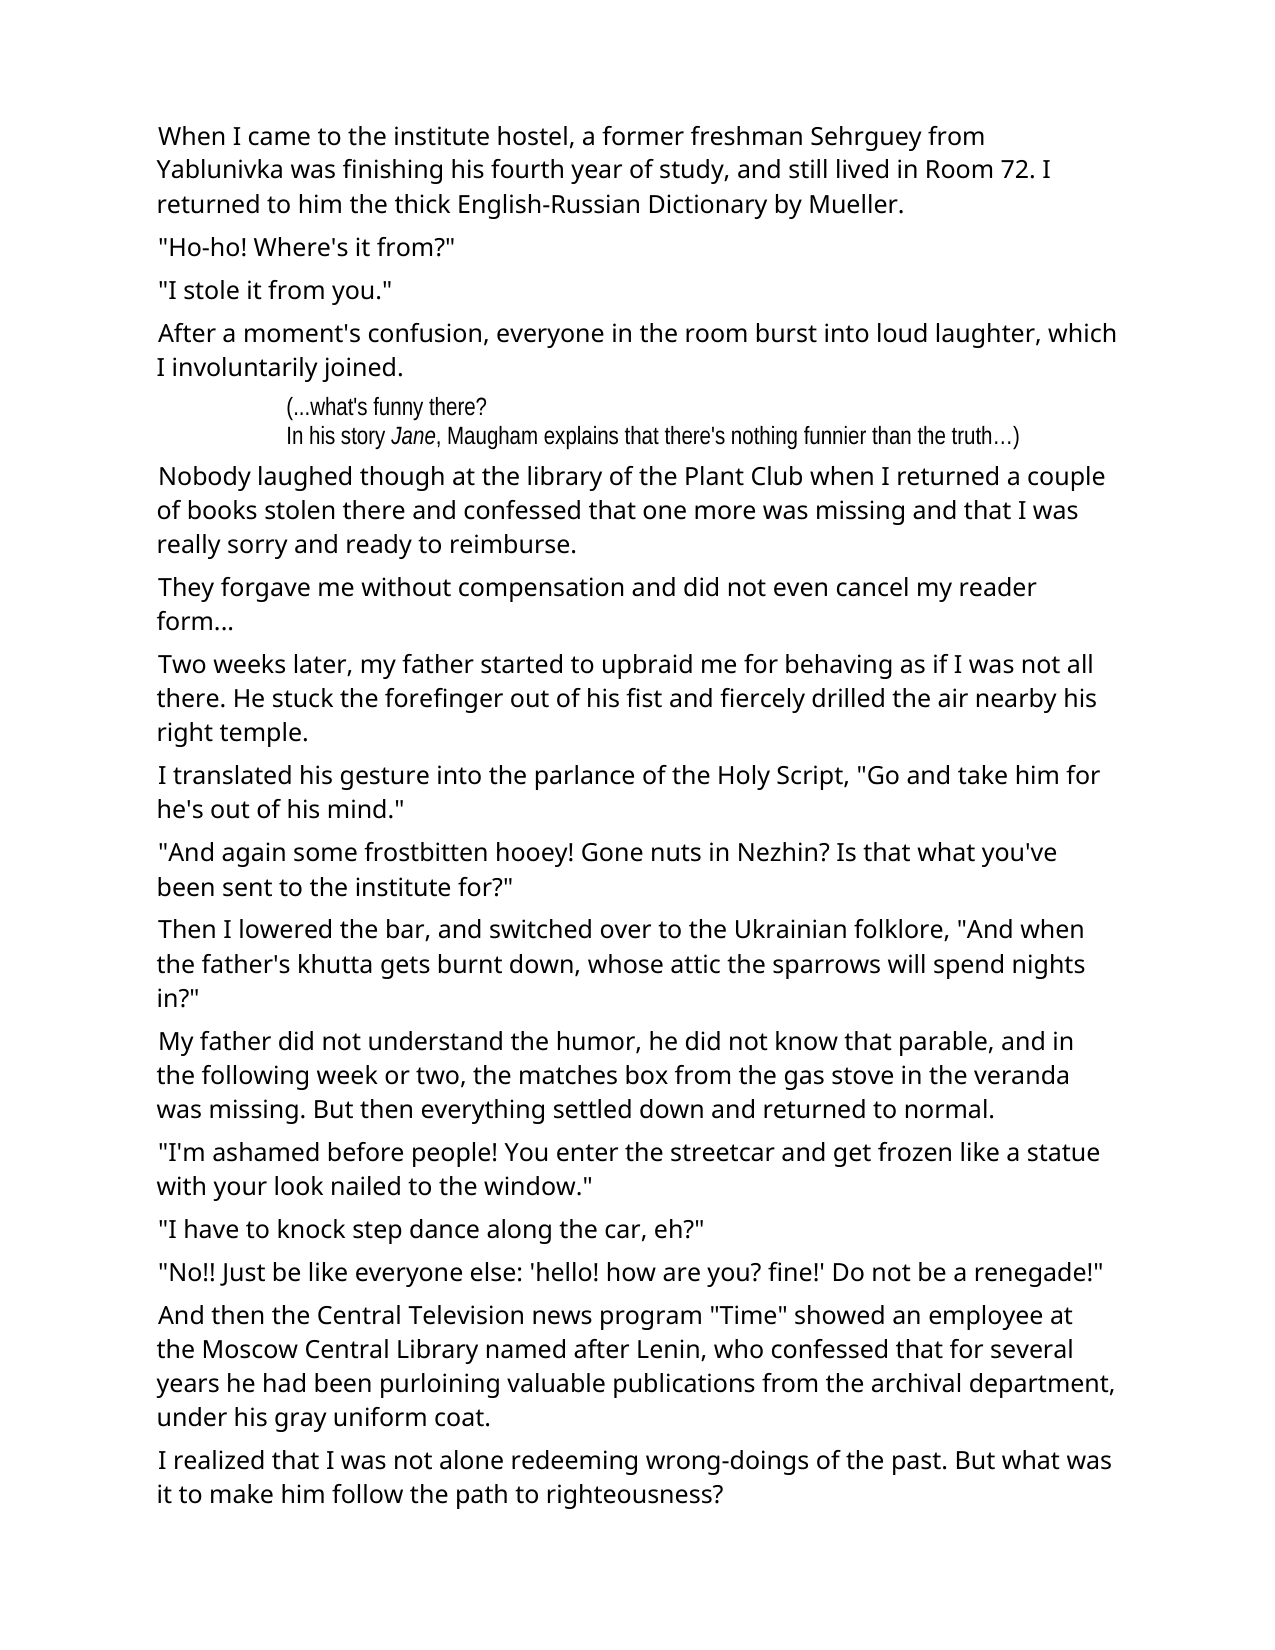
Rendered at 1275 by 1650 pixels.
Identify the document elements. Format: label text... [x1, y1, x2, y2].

text "I have to knock step dance along the car, eh?" [156, 1212, 1118, 1246]
text "Ho-ho! Where's it from?" [156, 229, 1118, 263]
list In his story Jane, Maugham explains that there's nothing funnier than the truth…) [286, 421, 1118, 450]
text "And again some frostbitten hooey! Gone nuts in Nezhin? Is that what you've been sent to the institute for?" [156, 835, 1118, 903]
text When I came to the institute hostel, a former freshman Sehrguey from Yablunivka was finishing his fourth year of study, and still lived in Room 72. I returned to him the thick English-Russian Dictionary by Mueller. [156, 118, 1118, 220]
text I translated his gesture into the parlance of the Holy Script, "Go and take him for he's out of his mind." [156, 758, 1118, 826]
text Nobody laughed though at the library of the Plant Club when I returned a couple of books stolen there and confessed that one more was missing and that I was really sorry and ready to reimburse. [156, 459, 1118, 561]
text Then I lowered the bar, and switched over to the Ukrainian folklore, "And when the father's khutta gets burnt down, whose attic the sparrows will spend nights in?" [156, 912, 1118, 1014]
text Two weeks later, my father started to upbraid me for behaving as if I was not all there. He stuck the forefinger out of his fist and fiercely drilled the air nearby his right temple. [156, 647, 1118, 749]
text "I'm ashamed before people! You enter the streetcar and get frozen like a statue with your look nailed to the window." [156, 1134, 1118, 1203]
text "No!! Just be like everyone else: 'hello! how are you? fine!' Do not be a renegade!" [156, 1254, 1118, 1289]
text I realized that I was not alone redeeming wrong-doings of the past. But what was it to make him follow the path to righteousness? [156, 1443, 1118, 1511]
list (...what's funny there? [286, 392, 1118, 421]
text My father did not understand the humor, he did not know that parable, and in the following week or two, the matches box from the gas stove in the veranda was missing. But then everything settled down and returned to normal. [156, 1023, 1118, 1126]
text After a moment's confusion, everyone in the room burst into loud laughter, which I involuntarily joined. [156, 315, 1118, 383]
text And then the Central Television news program "Time" showed an employee at the Moscow Central Library named after Lenin, who confessed that for several years he had been purloining valuable publications from the archival department, under his gray uniform coat. [156, 1298, 1118, 1434]
text They forgave me without compensation and did not even cancel my reader form... [156, 570, 1118, 638]
text "I stole it from you." [156, 272, 1118, 306]
